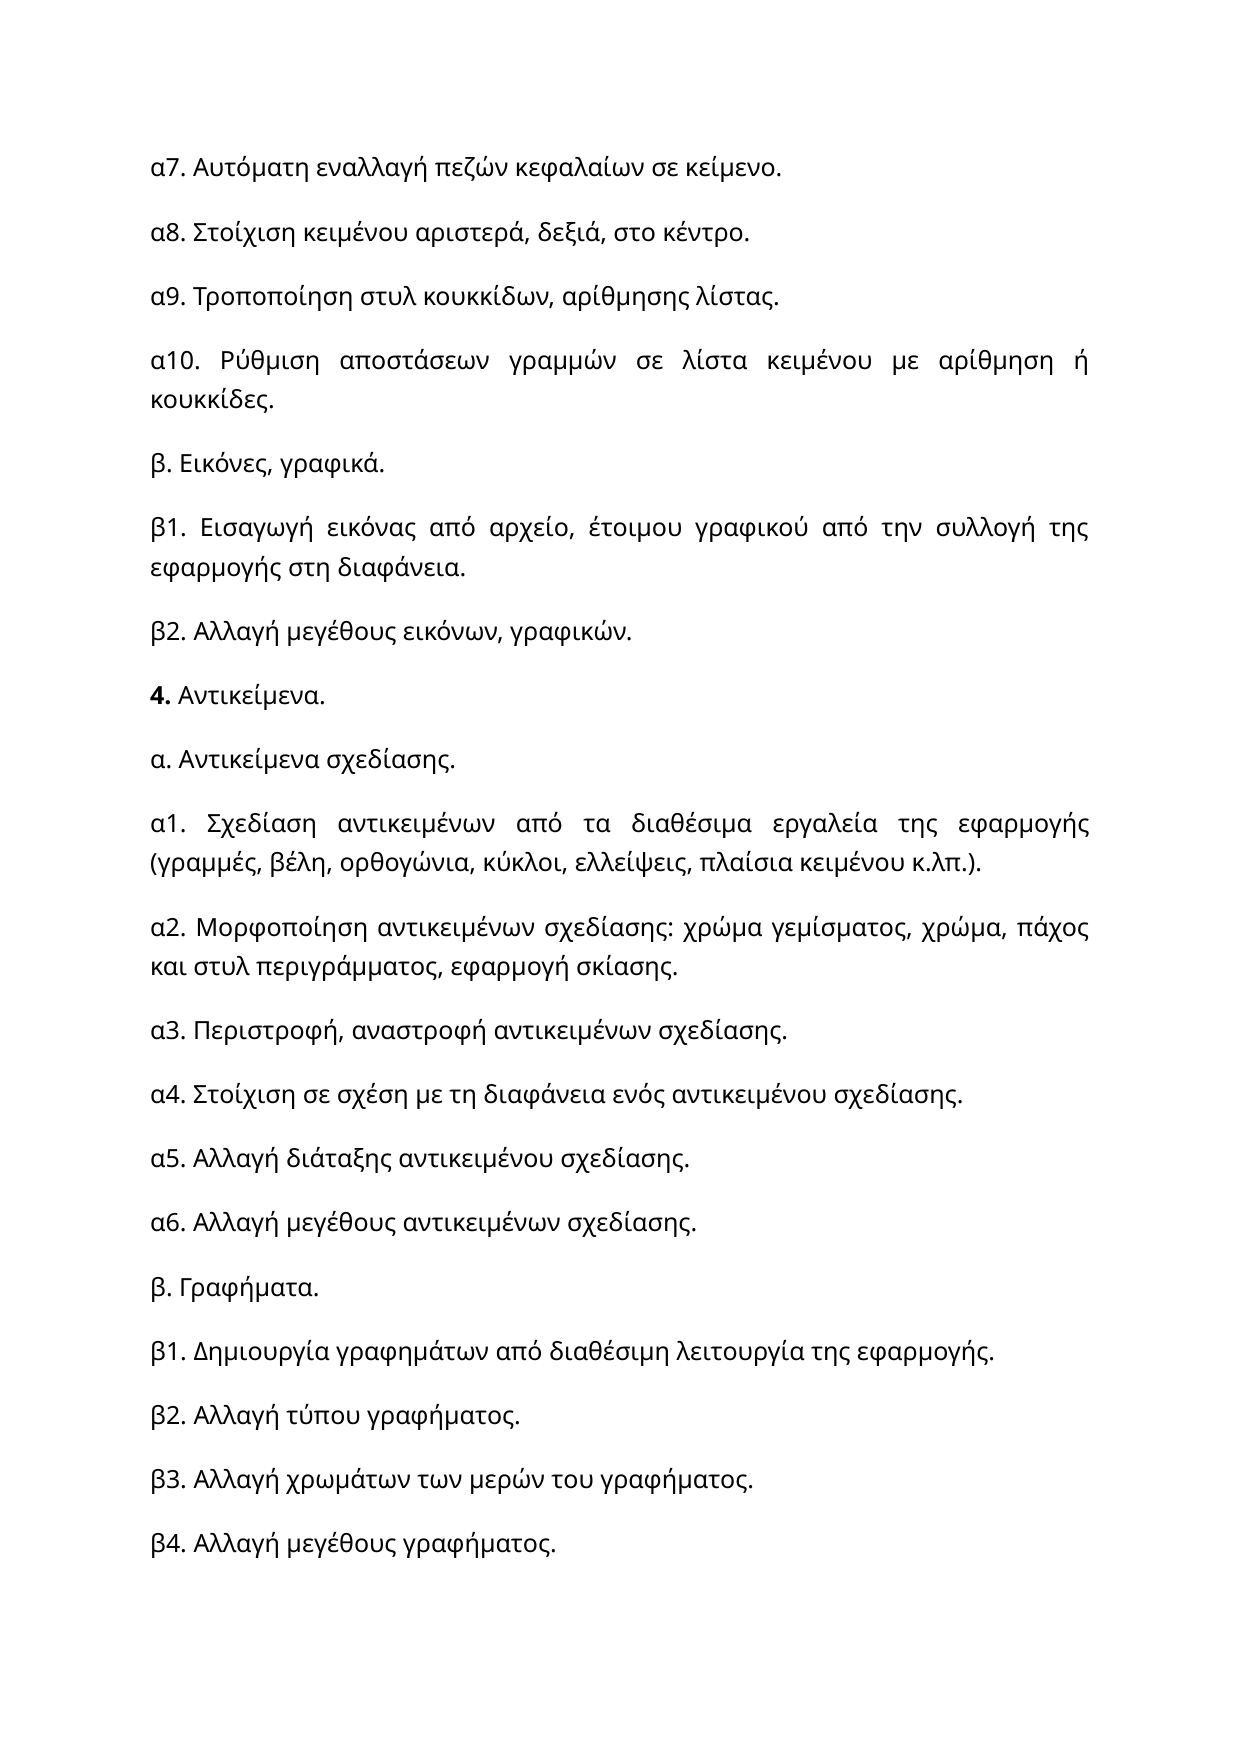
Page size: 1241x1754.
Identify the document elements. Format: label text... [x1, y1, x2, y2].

text α4. Στοίχιση σε σχέση με τη διαφάνεια ενός αντικειμένου σχεδίασης. [150, 1077, 1090, 1111]
text β. Γραφήματα. [150, 1269, 1090, 1303]
text α6. Αλλαγή μεγέθους αντικειμένων σχεδίασης. [150, 1205, 1090, 1239]
text β. Εικόνες, γραφικά. [150, 446, 1090, 480]
text β1. Εισαγωγή εικόνας από αρχείο, έτοιμου γραφικού από την συλλογή της εφαρμογής στη διαφάνεια. [150, 510, 1090, 583]
text β2. Αλλαγή τύπου γραφήματος. [150, 1397, 1090, 1432]
text 4. Αντικείμενα. [150, 677, 1090, 712]
text α7. Αυτόματη εναλλαγή πεζών κεφαλαίων σε κείμενο. [150, 150, 1090, 184]
text α1. Σχεδίαση αντικειμένων από τα διαθέσιμα εργαλεία της εφαρμογής (γραμμές, βέλη, ορθογώνια, κύκλοι, ελλείψεις, πλαίσια κειμένου κ.λπ.). [150, 806, 1090, 879]
text α10. Ρύθμιση αποστάσεων γραμμών σε λίστα κειμένου με αρίθμηση ή κουκκίδες. [150, 342, 1090, 416]
text β2. Αλλαγή μεγέθους εικόνων, γραφικών. [150, 613, 1090, 647]
text α8. Στοίχιση κειμένου αριστερά, δεξιά, στο κέντρο. [150, 214, 1090, 248]
text α3. Περιστροφή, αναστροφή αντικειμένων σχεδίασης. [150, 1012, 1090, 1047]
text β4. Αλλαγή μεγέθους γραφήματος. [150, 1526, 1090, 1560]
text β1. Δημιουργία γραφημάτων από διαθέσιμη λειτουργία της εφαρμογής. [150, 1333, 1090, 1367]
text α. Αντικείμενα σχεδίασης. [150, 742, 1090, 776]
text α9. Τροποποίηση στυλ κουκκίδων, αρίθμησης λίστας. [150, 278, 1090, 312]
text α2. Μορφοποίηση αντικειμένων σχεδίασης: χρώμα γεμίσματος, χρώμα, πάχος και στυλ περιγράμματος, εφαρμογή σκίασης. [150, 909, 1090, 982]
text α5. Αλλαγή διάταξης αντικειμένου σχεδίασης. [150, 1141, 1090, 1175]
text β3. Αλλαγή χρωμάτων των μερών του γραφήματος. [150, 1462, 1090, 1496]
